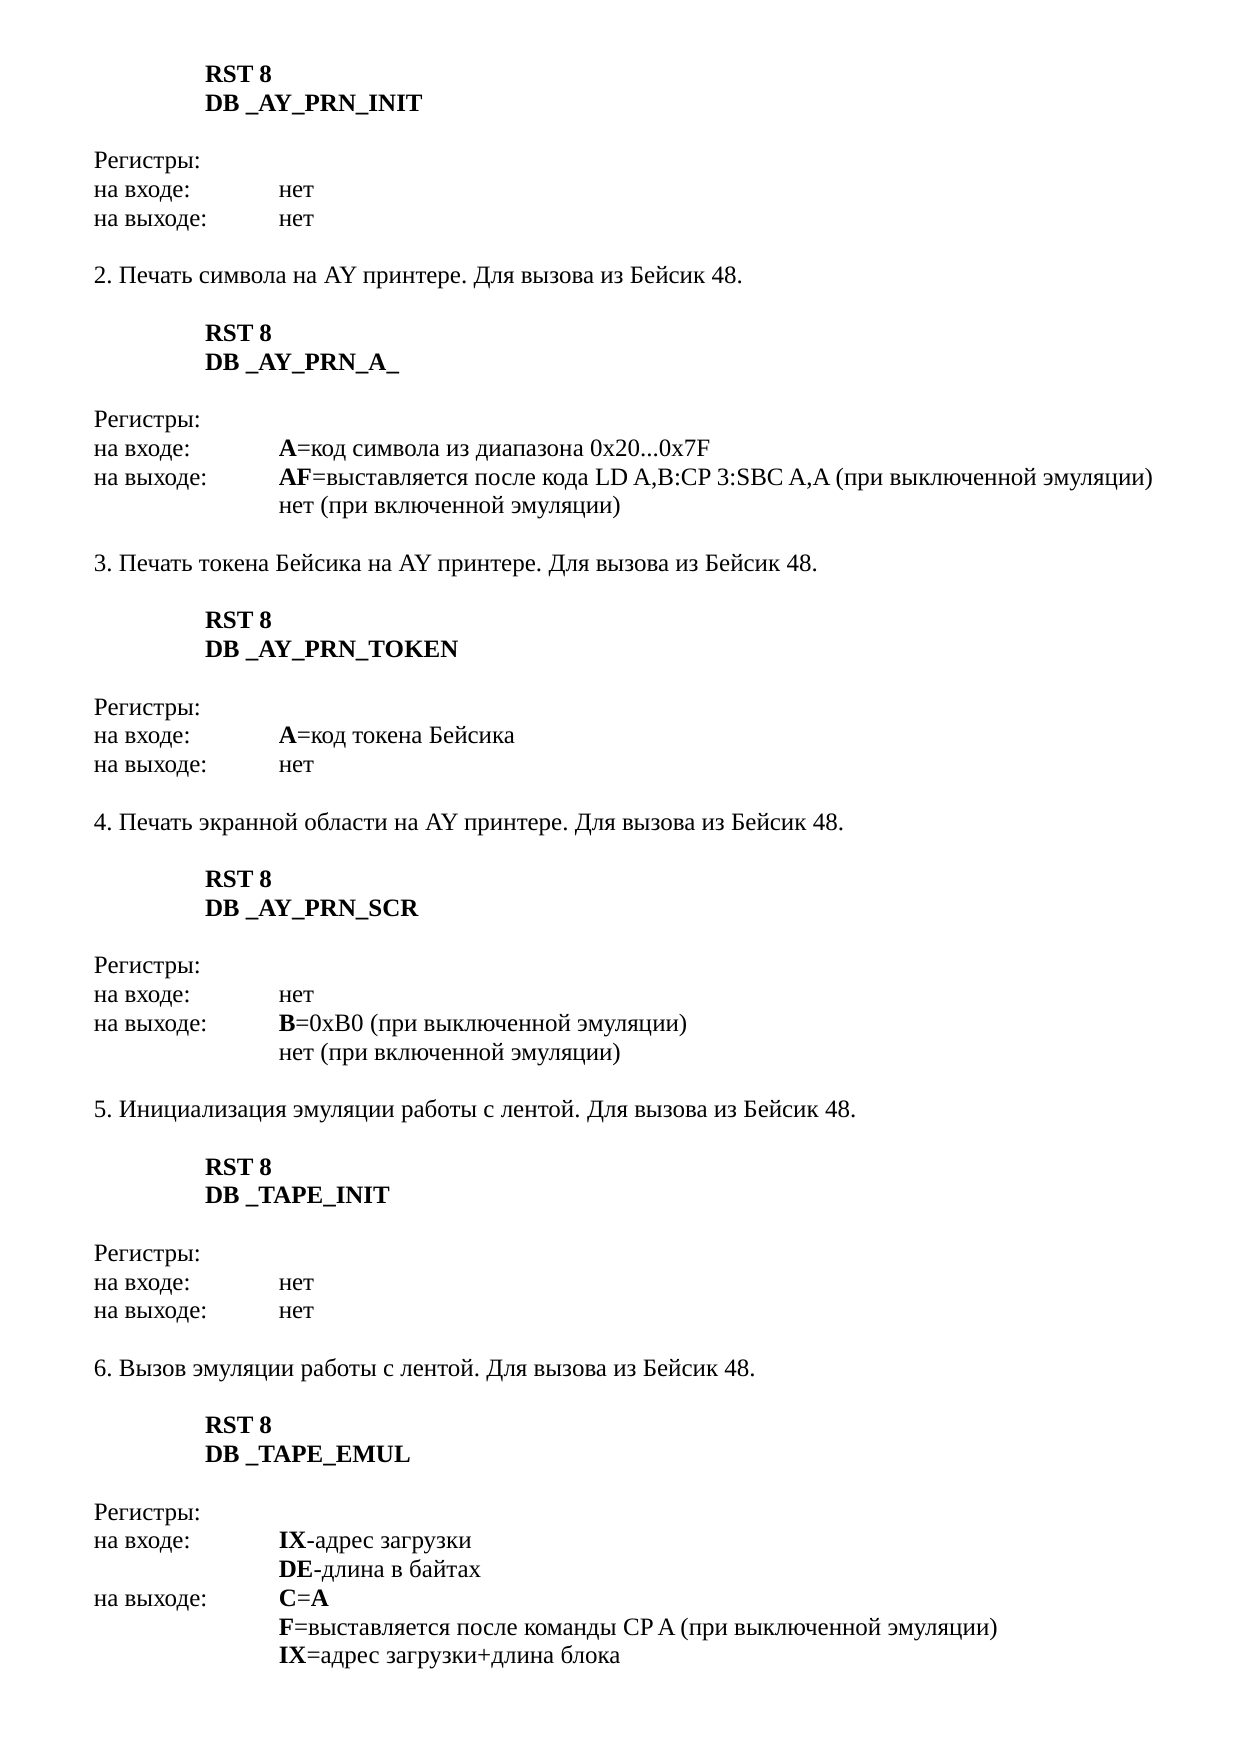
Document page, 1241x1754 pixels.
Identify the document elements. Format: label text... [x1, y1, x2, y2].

text на входе: A=код токена Бейсика [57, 721, 1176, 749]
text на выходе: C=A [57, 1583, 1176, 1612]
text на выходе: нет [57, 203, 1176, 232]
text DB _AY_PRN_INIT [57, 88, 1176, 117]
text RST 8 [57, 1152, 1176, 1181]
text DB _TAPE_EMUL [57, 1439, 1176, 1468]
text 2. Печать символа на AY принтере. Для вызова из Бейсик 48. [57, 261, 1176, 289]
text 5. Инициализация эмуляции работы с лентой. Для вызова из Бейсик 48. [57, 1094, 1176, 1123]
text DB _AY_PRN_A_ [57, 347, 1176, 376]
text на входе: нет [57, 979, 1176, 1008]
text RST 8 [57, 318, 1176, 347]
text Регистры: [57, 404, 1176, 433]
text 4. Печать экранной области на AY принтере. Для вызова из Бейсик 48. [57, 807, 1176, 836]
text Регистры: [57, 1238, 1176, 1267]
text DB _TAPE_INIT [57, 1181, 1176, 1209]
text на входе: IX-адрес загрузки [57, 1526, 1176, 1554]
text IX=адрес загрузки+длина блока [57, 1641, 1176, 1669]
text на входе: нет [57, 1267, 1176, 1296]
text Регистры: [57, 146, 1176, 174]
text RST 8 [57, 864, 1176, 893]
text на выходе: нет [57, 749, 1176, 778]
text RST 8 [57, 1411, 1176, 1439]
text RST 8 [57, 59, 1176, 88]
text RST 8 [57, 606, 1176, 634]
text DE-длина в байтах [57, 1554, 1176, 1583]
text на выходе: AF=выставляется после кода LD A,B:CP 3:SBC A,A (при выключенной эмуляции) [57, 462, 1176, 491]
text F=выставляется после команды CP A (при выключенной эмуляции) [57, 1612, 1176, 1641]
text на выходе: B=0xB0 (при выключенной эмуляции) [57, 1008, 1176, 1037]
text на выходе: нет [57, 1296, 1176, 1324]
text Регистры: [57, 1497, 1176, 1526]
text нет (при включенной эмуляции) [57, 491, 1176, 519]
text на входе: нет [57, 174, 1176, 203]
text Регистры: [57, 951, 1176, 979]
text нет (при включенной эмуляции) [57, 1037, 1176, 1066]
text 3. Печать токена Бейсика на AY принтере. Для вызова из Бейсик 48. [57, 548, 1176, 577]
text DB _AY_PRN_SCR [57, 893, 1176, 922]
text 6. Вызов эмуляции работы с лентой. Для вызова из Бейсик 48. [57, 1353, 1176, 1382]
text Регистры: [57, 692, 1176, 721]
text на входе: A=код символа из диапазона 0x20...0x7F [57, 433, 1176, 462]
text DB _AY_PRN_TOKEN [57, 634, 1176, 663]
